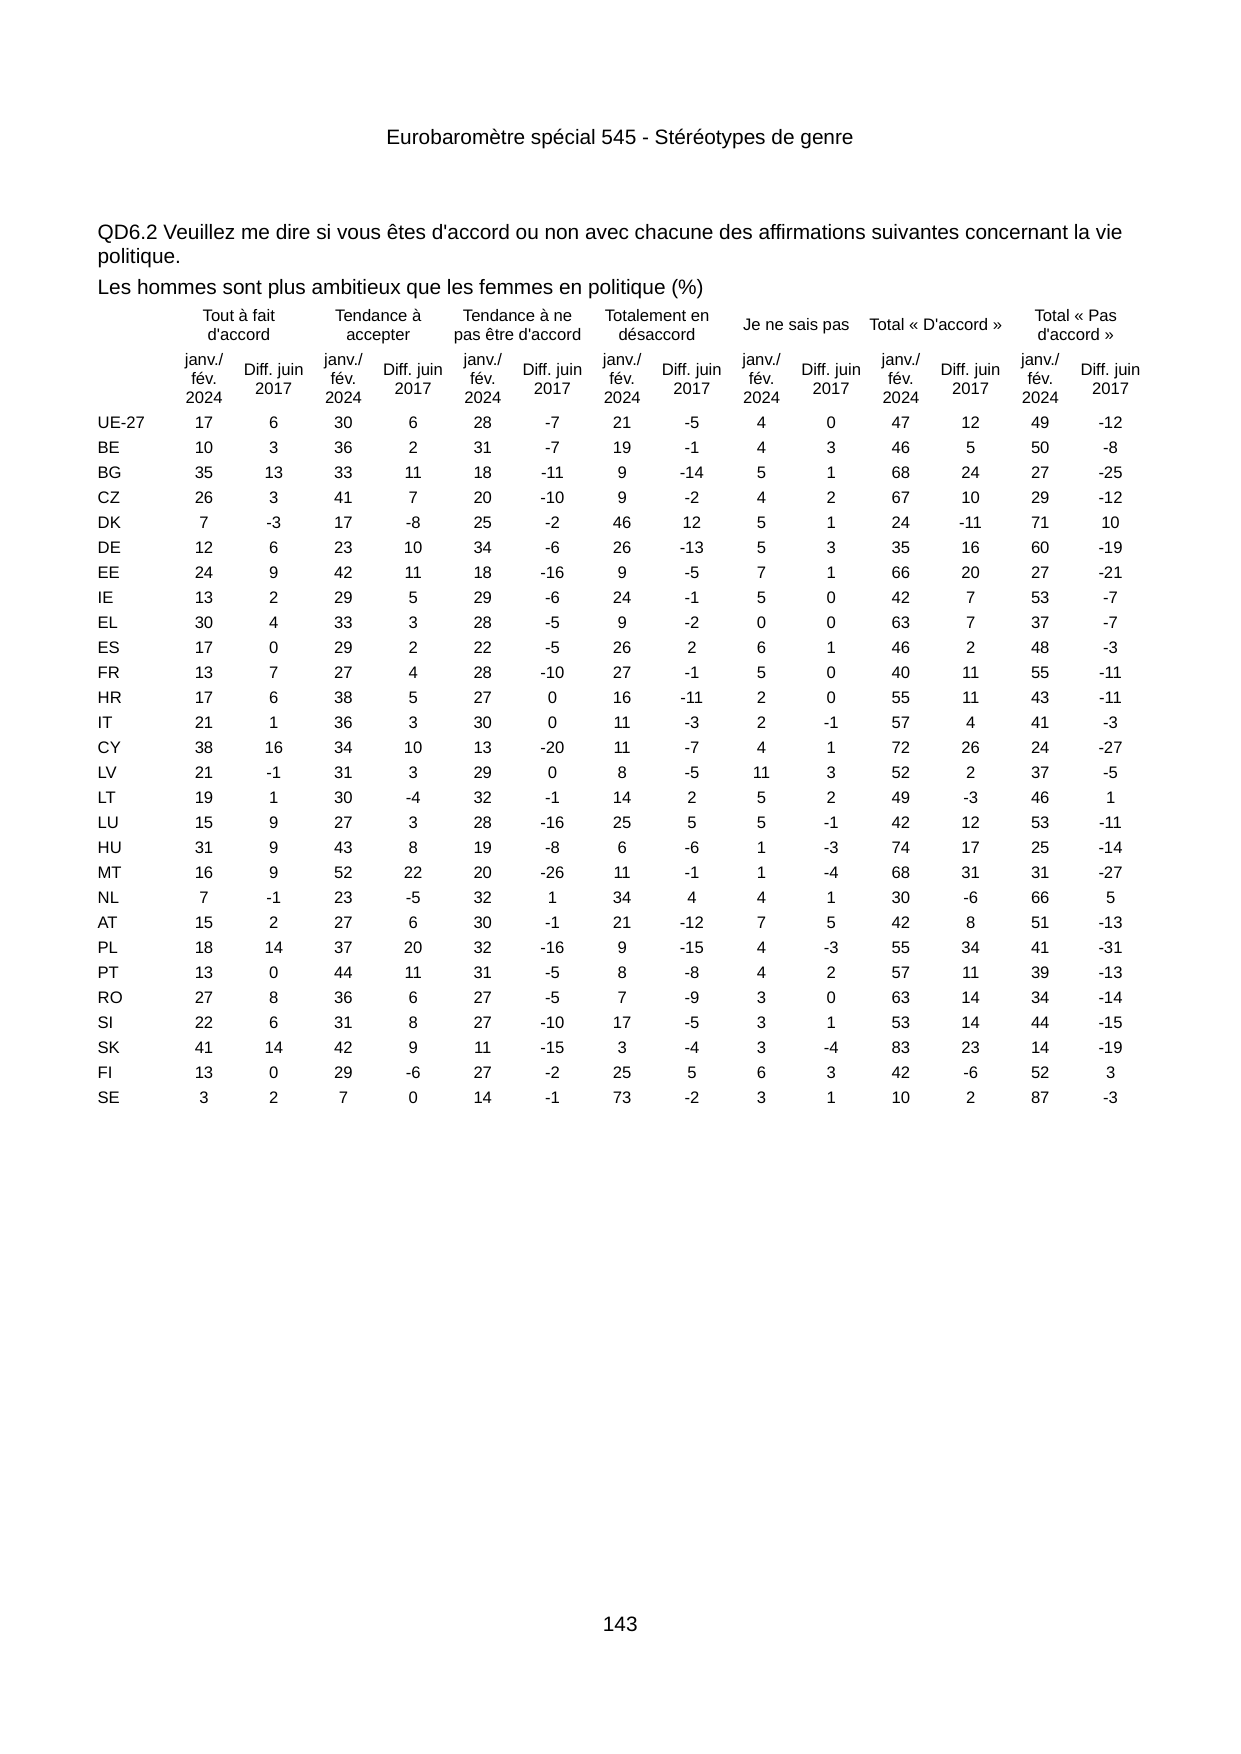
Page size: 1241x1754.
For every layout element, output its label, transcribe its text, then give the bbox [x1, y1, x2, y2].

table_cell 9 [587, 560, 657, 585]
table_cell -2 [657, 610, 726, 635]
table_cell -3 [796, 935, 866, 960]
table_cell 4 [726, 885, 796, 910]
table_cell SE [95, 1085, 169, 1110]
table_cell Diff. juin 2017 [378, 347, 448, 410]
table_cell -8 [1075, 435, 1146, 460]
table_cell 10 [1075, 510, 1146, 535]
table_cell Diff. juin 2017 [936, 347, 1005, 410]
table_cell 28 [448, 610, 517, 635]
table_cell 17 [169, 410, 239, 435]
table_cell 5 [657, 810, 726, 835]
table_cell 10 [866, 1085, 936, 1110]
table_cell 16 [936, 535, 1005, 560]
table_cell 2 [726, 710, 796, 735]
table_cell 20 [378, 935, 448, 960]
table_cell 3 [378, 810, 448, 835]
table_cell 4 [378, 660, 448, 685]
table_cell -11 [1075, 810, 1146, 835]
table_cell 5 [378, 585, 448, 610]
table_cell 4 [936, 710, 1005, 735]
table_cell 83 [866, 1035, 936, 1060]
table_cell -11 [657, 685, 726, 710]
table_cell [95, 303, 169, 347]
table_cell janv./fév. 2024 [1005, 347, 1075, 410]
table_cell 4 [239, 610, 308, 635]
table_cell 17 [587, 1010, 657, 1035]
table_cell 16 [239, 735, 308, 760]
table_cell IT [95, 710, 169, 735]
table_cell 8 [936, 910, 1005, 935]
table_cell -11 [1075, 660, 1146, 685]
table_cell 68 [866, 460, 936, 485]
table_cell 46 [1005, 785, 1075, 810]
table_cell SK [95, 1035, 169, 1060]
table_cell 41 [1005, 935, 1075, 960]
table_cell 1 [1075, 785, 1146, 810]
table_cell 27 [169, 985, 239, 1010]
table_cell 20 [448, 860, 517, 885]
table_cell 19 [448, 835, 517, 860]
table_cell 29 [448, 585, 517, 610]
table_cell 14 [936, 1010, 1005, 1035]
table_cell -3 [936, 785, 1005, 810]
table_cell 14 [1005, 1035, 1075, 1060]
table_cell 3 [378, 710, 448, 735]
table_cell 21 [587, 910, 657, 935]
table_cell 2 [239, 910, 308, 935]
table_cell 33 [308, 460, 378, 485]
table_cell 42 [866, 1060, 936, 1085]
table_cell DK [95, 510, 169, 535]
table_cell 1 [239, 710, 308, 735]
table_cell 5 [1075, 885, 1146, 910]
table_cell 27 [308, 910, 378, 935]
table_cell 2 [796, 785, 866, 810]
table_cell 27 [448, 985, 517, 1010]
table_cell 42 [308, 560, 378, 585]
table_cell 35 [866, 535, 936, 560]
table_cell AT [95, 910, 169, 935]
table_cell -12 [1075, 485, 1146, 510]
table_cell 13 [169, 660, 239, 685]
table_cell janv./fév. 2024 [448, 347, 517, 410]
table_cell 25 [587, 1060, 657, 1085]
table_cell 44 [308, 960, 378, 985]
table_cell 27 [448, 1010, 517, 1035]
table_cell 8 [587, 960, 657, 985]
table_cell 6 [378, 910, 448, 935]
table_cell -5 [657, 1010, 726, 1035]
table_cell 19 [169, 785, 239, 810]
table_cell 4 [726, 960, 796, 985]
table_cell 3 [726, 985, 796, 1010]
table_cell Tendance à ne pas être d'accord [448, 303, 587, 347]
table_cell -1 [657, 660, 726, 685]
table_cell 3 [169, 1085, 239, 1110]
table_cell 48 [1005, 635, 1075, 660]
table_cell 9 [587, 485, 657, 510]
table_cell -14 [657, 460, 726, 485]
table_cell 24 [169, 560, 239, 585]
table_cell 73 [587, 1085, 657, 1110]
table_cell -6 [518, 535, 587, 560]
table_cell 5 [726, 460, 796, 485]
table_cell 23 [308, 535, 378, 560]
table_cell 21 [169, 710, 239, 735]
table_cell 42 [308, 1035, 378, 1060]
table_cell 57 [866, 960, 936, 985]
table_cell -1 [657, 585, 726, 610]
table_cell 2 [726, 685, 796, 710]
table_cell 52 [308, 860, 378, 885]
table_cell 55 [1005, 660, 1075, 685]
table_cell 27 [448, 685, 517, 710]
table_cell 6 [726, 635, 796, 660]
table_cell 2 [239, 585, 308, 610]
table_cell 0 [518, 710, 587, 735]
table_cell 1 [796, 560, 866, 585]
table_cell 13 [169, 960, 239, 985]
table_cell 27 [308, 660, 378, 685]
table_cell -8 [657, 960, 726, 985]
table_cell -7 [1075, 585, 1146, 610]
table_cell -1 [796, 710, 866, 735]
table_cell 2 [378, 635, 448, 660]
table_cell DE [95, 535, 169, 560]
table_cell 15 [169, 810, 239, 835]
table_cell -13 [1075, 910, 1146, 935]
table_cell 31 [448, 960, 517, 985]
table_cell -1 [657, 860, 726, 885]
table_cell 11 [378, 560, 448, 585]
table_cell 66 [866, 560, 936, 585]
table_cell 0 [796, 585, 866, 610]
table_cell -5 [518, 635, 587, 660]
table_cell 5 [657, 1060, 726, 1085]
table_cell janv./fév. 2024 [308, 347, 378, 410]
table_cell 4 [726, 410, 796, 435]
table_cell 12 [936, 410, 1005, 435]
table_cell 6 [239, 1010, 308, 1035]
table_cell 1 [796, 635, 866, 660]
table_cell 10 [378, 735, 448, 760]
table_cell 31 [308, 760, 378, 785]
table_cell 26 [587, 635, 657, 660]
table_cell 37 [308, 935, 378, 960]
table_cell 14 [936, 985, 1005, 1010]
table_cell 26 [587, 535, 657, 560]
table_cell -2 [518, 1060, 587, 1085]
table_cell 26 [169, 485, 239, 510]
table_cell 5 [378, 685, 448, 710]
table_cell -6 [378, 1060, 448, 1085]
table_cell 27 [448, 1060, 517, 1085]
table_cell -1 [518, 785, 587, 810]
table_cell -4 [378, 785, 448, 810]
table_cell 0 [518, 760, 587, 785]
table_cell -5 [518, 960, 587, 985]
table_cell -11 [1075, 685, 1146, 710]
table_cell 9 [587, 935, 657, 960]
table_cell janv./fév. 2024 [587, 347, 657, 410]
table_cell 2 [657, 785, 726, 810]
table_cell 4 [726, 485, 796, 510]
table_cell 24 [866, 510, 936, 535]
table_cell 17 [936, 835, 1005, 860]
table_cell -7 [518, 435, 587, 460]
table_cell 39 [1005, 960, 1075, 985]
table_cell 3 [796, 535, 866, 560]
table_cell 5 [726, 535, 796, 560]
table_cell 12 [936, 810, 1005, 835]
table_cell 46 [587, 510, 657, 535]
table_cell -1 [518, 910, 587, 935]
table_cell 27 [1005, 560, 1075, 585]
table_cell 6 [378, 410, 448, 435]
table_cell 26 [936, 735, 1005, 760]
table_cell 24 [587, 585, 657, 610]
table_cell 31 [1005, 860, 1075, 885]
table_cell 18 [448, 560, 517, 585]
table_cell 33 [308, 610, 378, 635]
table_cell Les hommes sont plus ambitieux que les femmes en politique (%) [95, 270, 1146, 303]
table_cell 2 [936, 635, 1005, 660]
table_cell 22 [448, 635, 517, 660]
table_cell FR [95, 660, 169, 685]
table_cell NL [95, 885, 169, 910]
table_cell 38 [169, 735, 239, 760]
table_cell Diff. juin 2017 [796, 347, 866, 410]
table_cell 40 [866, 660, 936, 685]
table_cell 0 [518, 685, 587, 710]
table_cell 9 [239, 835, 308, 860]
table_cell 46 [866, 635, 936, 660]
table_cell Total « D'accord » [866, 303, 1005, 347]
table_cell 72 [866, 735, 936, 760]
table_cell 7 [378, 485, 448, 510]
table_cell -7 [1075, 610, 1146, 635]
table_cell 3 [239, 435, 308, 460]
table_cell 3 [796, 435, 866, 460]
table_cell 6 [239, 410, 308, 435]
table_cell -2 [657, 1085, 726, 1110]
table_cell 0 [796, 410, 866, 435]
table_cell 5 [936, 435, 1005, 460]
table_cell IE [95, 585, 169, 610]
table_cell 4 [657, 885, 726, 910]
table_cell 0 [726, 610, 796, 635]
table_cell 1 [796, 510, 866, 535]
table_cell 3 [796, 760, 866, 785]
table_cell -1 [239, 760, 308, 785]
table_cell 24 [1005, 735, 1075, 760]
table_cell 53 [1005, 810, 1075, 835]
table_cell 7 [587, 985, 657, 1010]
table_cell 44 [1005, 1010, 1075, 1035]
table_cell -5 [1075, 760, 1146, 785]
table_cell 52 [1005, 1060, 1075, 1085]
table_cell -1 [239, 885, 308, 910]
table_cell -5 [657, 560, 726, 585]
table_cell 11 [448, 1035, 517, 1060]
table_cell Total « Pas d'accord » [1005, 303, 1146, 347]
table_cell CZ [95, 485, 169, 510]
table_cell 87 [1005, 1085, 1075, 1110]
table_cell 9 [378, 1035, 448, 1060]
table_cell BE [95, 435, 169, 460]
table_cell -16 [518, 810, 587, 835]
table_cell MT [95, 860, 169, 885]
table_cell 11 [587, 710, 657, 735]
table_cell 15 [169, 910, 239, 935]
table_cell 23 [936, 1035, 1005, 1060]
table_cell 17 [169, 685, 239, 710]
table_cell 14 [239, 935, 308, 960]
table_cell -11 [936, 510, 1005, 535]
table_cell 47 [866, 410, 936, 435]
table_cell -6 [936, 885, 1005, 910]
table_cell 21 [587, 410, 657, 435]
table_cell 30 [169, 610, 239, 635]
table_cell 67 [866, 485, 936, 510]
table_cell 29 [308, 585, 378, 610]
table_cell 8 [587, 760, 657, 785]
table_cell 42 [866, 810, 936, 835]
table_cell 12 [657, 510, 726, 535]
table_cell -31 [1075, 935, 1146, 960]
table_cell -25 [1075, 460, 1146, 485]
table_cell FI [95, 1060, 169, 1085]
table_cell 34 [936, 935, 1005, 960]
table_cell 55 [866, 685, 936, 710]
table_cell 21 [169, 760, 239, 785]
table_cell 3 [378, 610, 448, 635]
table_cell 6 [726, 1060, 796, 1085]
table_cell 53 [866, 1010, 936, 1035]
table_cell EE [95, 560, 169, 585]
table_cell 5 [726, 785, 796, 810]
table_cell 13 [448, 735, 517, 760]
table_cell 29 [1005, 485, 1075, 510]
table_cell BG [95, 460, 169, 485]
table_cell 11 [587, 735, 657, 760]
table_cell 10 [169, 435, 239, 460]
table_cell -27 [1075, 860, 1146, 885]
table_cell -3 [1075, 635, 1146, 660]
table_cell janv./fév. 2024 [169, 347, 239, 410]
table_cell -3 [239, 510, 308, 535]
table_cell 3 [796, 1060, 866, 1085]
table_cell LT [95, 785, 169, 810]
table_cell 27 [1005, 460, 1075, 485]
table_cell -1 [796, 810, 866, 835]
table_cell -3 [1075, 710, 1146, 735]
table_cell 37 [1005, 610, 1075, 635]
table_cell CY [95, 735, 169, 760]
table_cell LU [95, 810, 169, 835]
table_cell 1 [726, 860, 796, 885]
table_cell 30 [866, 885, 936, 910]
table_cell 9 [239, 560, 308, 585]
table_cell 1 [796, 1085, 866, 1110]
table_cell HU [95, 835, 169, 860]
table_cell 2 [378, 435, 448, 460]
table_cell 11 [936, 960, 1005, 985]
table_cell 2 [936, 1085, 1005, 1110]
table_cell -26 [518, 860, 587, 885]
table_cell -10 [518, 1010, 587, 1035]
table_cell -6 [936, 1060, 1005, 1085]
table_cell janv./fév. 2024 [866, 347, 936, 410]
table_cell 25 [1005, 835, 1075, 860]
table_cell 11 [726, 760, 796, 785]
table_cell LV [95, 760, 169, 785]
table_cell 10 [378, 535, 448, 560]
table_cell 7 [936, 610, 1005, 635]
table_cell 28 [448, 410, 517, 435]
table_cell 7 [726, 910, 796, 935]
table_cell 7 [169, 885, 239, 910]
table_cell 3 [239, 485, 308, 510]
table_cell 30 [308, 785, 378, 810]
table_cell 5 [796, 910, 866, 935]
table_cell Diff. juin 2017 [518, 347, 587, 410]
table_cell 13 [169, 585, 239, 610]
table_cell 14 [239, 1035, 308, 1060]
table_cell 1 [239, 785, 308, 810]
table_cell 1 [796, 885, 866, 910]
table_cell UE-27 [95, 410, 169, 435]
table_cell -5 [518, 610, 587, 635]
table_cell 52 [866, 760, 936, 785]
table_cell -1 [657, 435, 726, 460]
table_cell 63 [866, 985, 936, 1010]
table_cell 34 [308, 735, 378, 760]
table_cell 0 [239, 960, 308, 985]
table_cell 1 [796, 735, 866, 760]
table_cell -14 [1075, 985, 1146, 1010]
table_cell 22 [378, 860, 448, 885]
table_cell janv./fév. 2024 [726, 347, 796, 410]
table_cell 43 [308, 835, 378, 860]
table_cell 11 [378, 460, 448, 485]
table_cell 51 [1005, 910, 1075, 935]
table_cell -20 [518, 735, 587, 760]
table_cell 37 [1005, 760, 1075, 785]
table_cell 9 [239, 810, 308, 835]
table_cell 14 [448, 1085, 517, 1110]
table_cell -8 [518, 835, 587, 860]
table_cell 0 [378, 1085, 448, 1110]
table_cell -4 [796, 1035, 866, 1060]
table_cell 20 [936, 560, 1005, 585]
table_cell -7 [518, 410, 587, 435]
table_cell -3 [796, 835, 866, 860]
table_cell 27 [587, 660, 657, 685]
table_cell -15 [657, 935, 726, 960]
table_cell PL [95, 935, 169, 960]
table_cell -2 [518, 510, 587, 535]
table_cell -10 [518, 485, 587, 510]
table_cell 57 [866, 710, 936, 735]
table_cell 1 [726, 835, 796, 860]
table_cell 43 [1005, 685, 1075, 710]
table_cell 36 [308, 985, 378, 1010]
table_cell 49 [866, 785, 936, 810]
table_cell 29 [308, 635, 378, 660]
table_cell -1 [518, 1085, 587, 1110]
table_cell 31 [169, 835, 239, 860]
table_cell 31 [308, 1010, 378, 1035]
table_cell -19 [1075, 535, 1146, 560]
table_cell 23 [308, 885, 378, 910]
table_cell -6 [518, 585, 587, 610]
table_cell -4 [796, 860, 866, 885]
table_cell 34 [448, 535, 517, 560]
table_cell 2 [239, 1085, 308, 1110]
table_cell 3 [1075, 1060, 1146, 1085]
table_cell 2 [657, 635, 726, 660]
table_cell 32 [448, 885, 517, 910]
table_cell 5 [726, 810, 796, 835]
table_cell 42 [866, 585, 936, 610]
table_cell Je ne sais pas [726, 303, 866, 347]
table_cell 31 [936, 860, 1005, 885]
table_cell 53 [1005, 585, 1075, 610]
table_cell -21 [1075, 560, 1146, 585]
table_cell 35 [169, 460, 239, 485]
table_cell -5 [657, 760, 726, 785]
table_cell 8 [239, 985, 308, 1010]
table_cell Diff. juin 2017 [239, 347, 308, 410]
table_cell -2 [657, 485, 726, 510]
table_cell 18 [169, 935, 239, 960]
table_cell Totalement en désaccord [587, 303, 726, 347]
table_cell Diff. juin 2017 [657, 347, 726, 410]
table_cell 22 [169, 1010, 239, 1035]
table_cell 32 [448, 935, 517, 960]
table_cell 16 [169, 860, 239, 885]
table_cell 6 [239, 685, 308, 710]
table_cell -13 [657, 535, 726, 560]
table_cell 0 [239, 1060, 308, 1085]
table_cell 7 [936, 585, 1005, 610]
table_cell 11 [936, 685, 1005, 710]
table_cell 71 [1005, 510, 1075, 535]
table_cell 5 [726, 510, 796, 535]
table_cell 3 [378, 760, 448, 785]
table_cell 10 [936, 485, 1005, 510]
table_cell -7 [657, 735, 726, 760]
table_cell 41 [308, 485, 378, 510]
table_cell -27 [1075, 735, 1146, 760]
table_cell 14 [587, 785, 657, 810]
table_cell 49 [1005, 410, 1075, 435]
table_cell 30 [448, 910, 517, 935]
table_cell 0 [239, 635, 308, 660]
table_cell -4 [657, 1035, 726, 1060]
table_cell -16 [518, 935, 587, 960]
table_cell 7 [169, 510, 239, 535]
table_cell 68 [866, 860, 936, 885]
table_cell 2 [936, 760, 1005, 785]
table_cell 29 [448, 760, 517, 785]
table_cell -14 [1075, 835, 1146, 860]
table_cell 46 [866, 435, 936, 460]
table_cell Tout à fait d'accord [169, 303, 308, 347]
table_cell HR [95, 685, 169, 710]
table_cell 38 [308, 685, 378, 710]
table_cell 41 [1005, 710, 1075, 735]
table_cell 2 [796, 960, 866, 985]
table_cell -10 [518, 660, 587, 685]
table_cell -5 [657, 410, 726, 435]
table_cell 24 [936, 460, 1005, 485]
table_cell 3 [726, 1085, 796, 1110]
table_cell 6 [239, 535, 308, 560]
table_cell 30 [448, 710, 517, 735]
table_cell 5 [726, 585, 796, 610]
table_cell 31 [448, 435, 517, 460]
table_cell RO [95, 985, 169, 1010]
table_cell -16 [518, 560, 587, 585]
table_cell 34 [1005, 985, 1075, 1010]
table_cell 8 [378, 1010, 448, 1035]
table_cell 29 [308, 1060, 378, 1085]
table_cell 17 [169, 635, 239, 660]
table_cell -15 [518, 1035, 587, 1060]
table_cell 0 [796, 610, 866, 635]
table_cell 11 [936, 660, 1005, 685]
table_cell 2 [796, 485, 866, 510]
table_cell 1 [796, 460, 866, 485]
table_cell 28 [448, 660, 517, 685]
table_cell 41 [169, 1035, 239, 1060]
table_cell 19 [587, 435, 657, 460]
table_cell 4 [726, 435, 796, 460]
table_cell 13 [169, 1060, 239, 1085]
table_cell 11 [587, 860, 657, 885]
table_cell Diff. juin 2017 [1075, 347, 1146, 410]
table_cell -8 [378, 510, 448, 535]
table_cell 25 [587, 810, 657, 835]
table_cell 12 [169, 535, 239, 560]
table_header QD6.2 Veuillez me dire si vous êtes d'accord ou non avec chacune des affirmations suivantes concernant la vie politique. [95, 217, 1146, 270]
table_cell -6 [657, 835, 726, 860]
table_cell 0 [796, 685, 866, 710]
table_cell 36 [308, 710, 378, 735]
table_cell 4 [726, 935, 796, 960]
table_cell -5 [378, 885, 448, 910]
table_cell 0 [796, 985, 866, 1010]
table_cell 20 [448, 485, 517, 510]
table_cell 50 [1005, 435, 1075, 460]
table_cell 28 [448, 810, 517, 835]
table_cell -3 [1075, 1085, 1146, 1110]
table_cell 3 [587, 1035, 657, 1060]
table_cell 74 [866, 835, 936, 860]
table_cell PT [95, 960, 169, 985]
table_cell 42 [866, 910, 936, 935]
table_cell Tendance à accepter [308, 303, 448, 347]
table_cell 25 [448, 510, 517, 535]
table_cell 9 [239, 860, 308, 885]
table_cell 4 [726, 735, 796, 760]
table_cell [95, 347, 169, 410]
table_cell 11 [378, 960, 448, 985]
table_cell 7 [308, 1085, 378, 1110]
table_cell 1 [518, 885, 587, 910]
table_cell ES [95, 635, 169, 660]
table_cell 16 [587, 685, 657, 710]
table_cell 5 [726, 660, 796, 685]
table_cell 27 [308, 810, 378, 835]
table_cell -11 [518, 460, 587, 485]
table_cell -12 [657, 910, 726, 935]
table_cell 32 [448, 785, 517, 810]
table_cell 17 [308, 510, 378, 535]
table_cell -12 [1075, 410, 1146, 435]
table_cell 13 [239, 460, 308, 485]
table_cell 3 [726, 1035, 796, 1060]
table_cell 30 [308, 410, 378, 435]
table_cell 8 [378, 835, 448, 860]
table_cell 36 [308, 435, 378, 460]
table_cell -9 [657, 985, 726, 1010]
table_cell -5 [518, 985, 587, 1010]
table_cell 66 [1005, 885, 1075, 910]
table_cell 9 [587, 460, 657, 485]
table_cell -3 [657, 710, 726, 735]
table_cell 0 [796, 660, 866, 685]
table_cell 7 [239, 660, 308, 685]
table_cell 60 [1005, 535, 1075, 560]
table_cell -13 [1075, 960, 1146, 985]
table_cell 9 [587, 610, 657, 635]
table_cell EL [95, 610, 169, 635]
table_cell 7 [726, 560, 796, 585]
table_cell 34 [587, 885, 657, 910]
table_cell 55 [866, 935, 936, 960]
table_cell 63 [866, 610, 936, 635]
table_cell SI [95, 1010, 169, 1035]
table_cell 18 [448, 460, 517, 485]
table_cell 3 [726, 1010, 796, 1035]
table_cell 6 [587, 835, 657, 860]
table_cell 1 [796, 1010, 866, 1035]
table_cell -15 [1075, 1010, 1146, 1035]
table_cell 6 [378, 985, 448, 1010]
table_cell -19 [1075, 1035, 1146, 1060]
